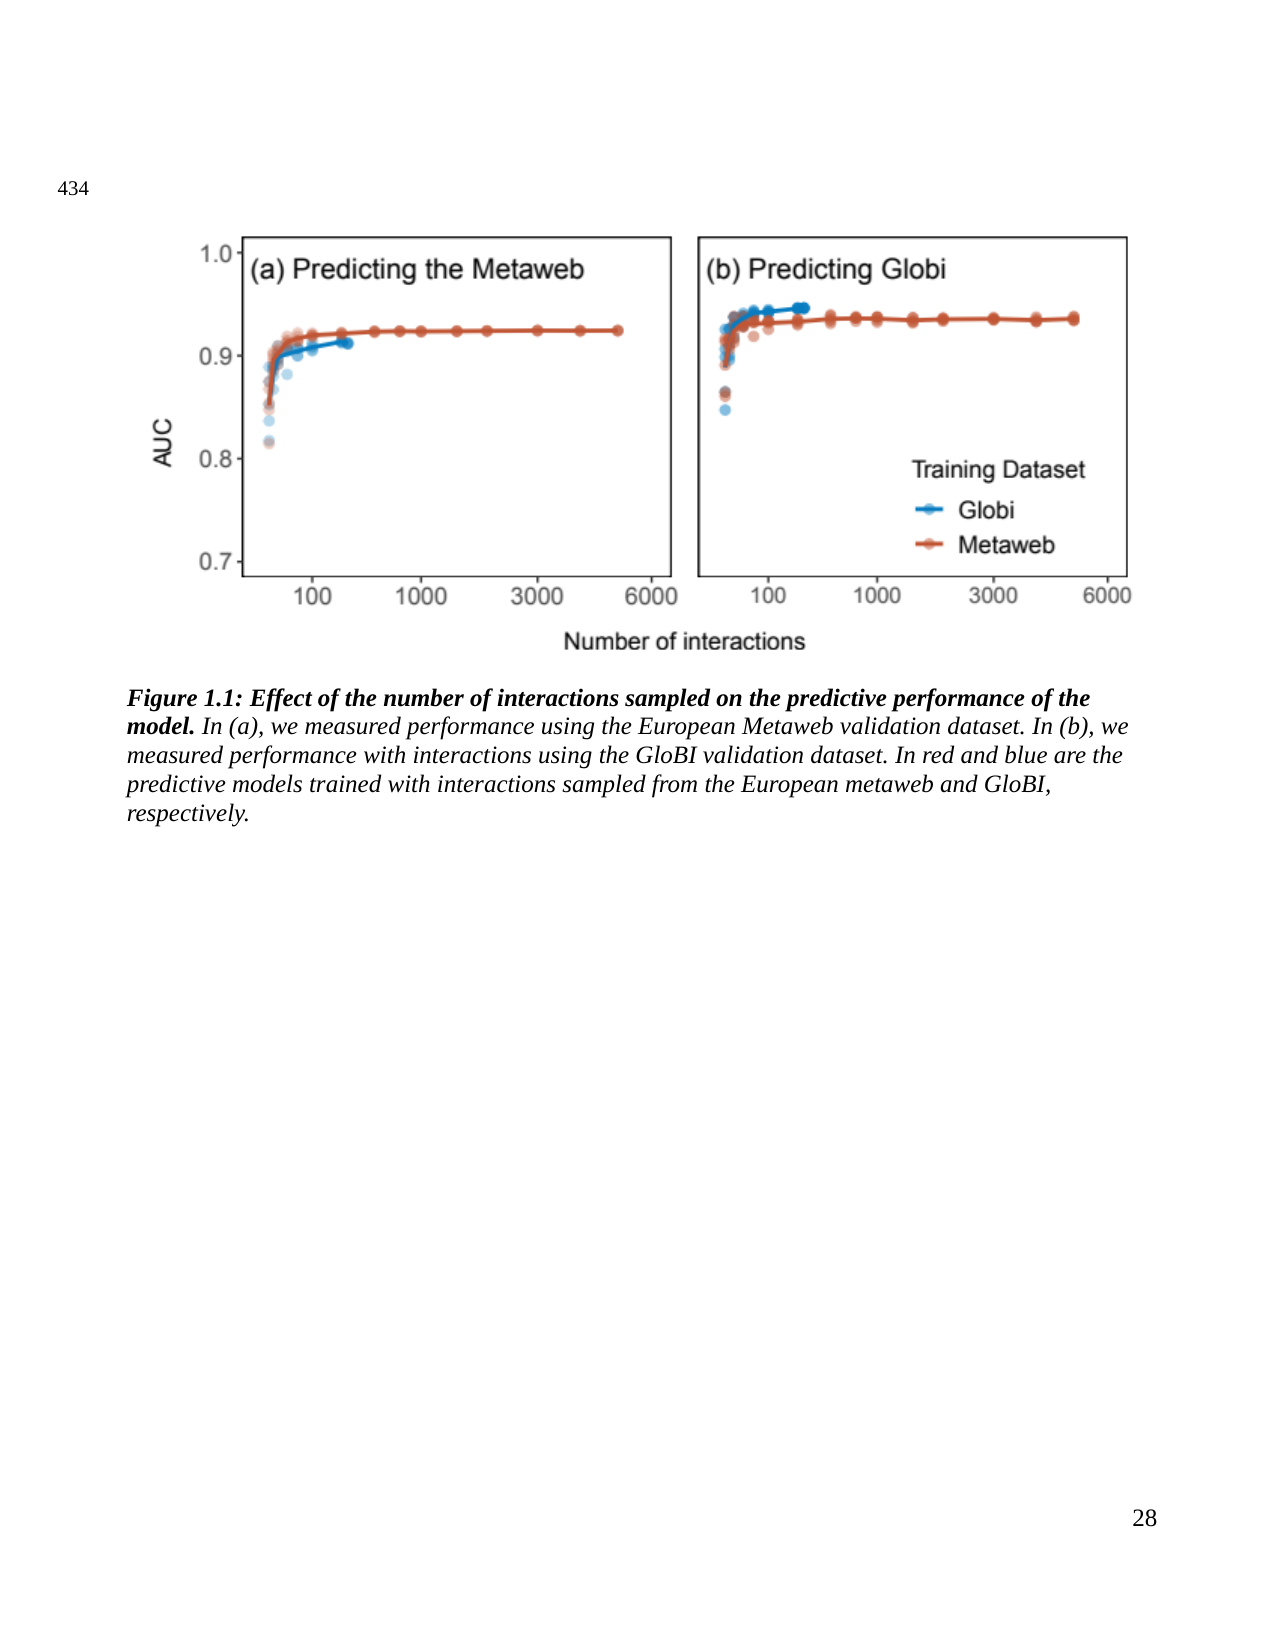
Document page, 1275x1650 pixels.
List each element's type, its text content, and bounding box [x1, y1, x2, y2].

text Figure 1.1: Effect of the number of interactions sampled on the predictive performance of the model. In (a), we measured performance using the European Metaweb validation dataset. In (b), we measured performance with interactions using the GloBI validation dataset. In red and blue are the predictive models trained with interactions sampled from the European metaweb and GloBI, respectively. [127, 671, 1148, 826]
picture [126, 217, 1149, 671]
